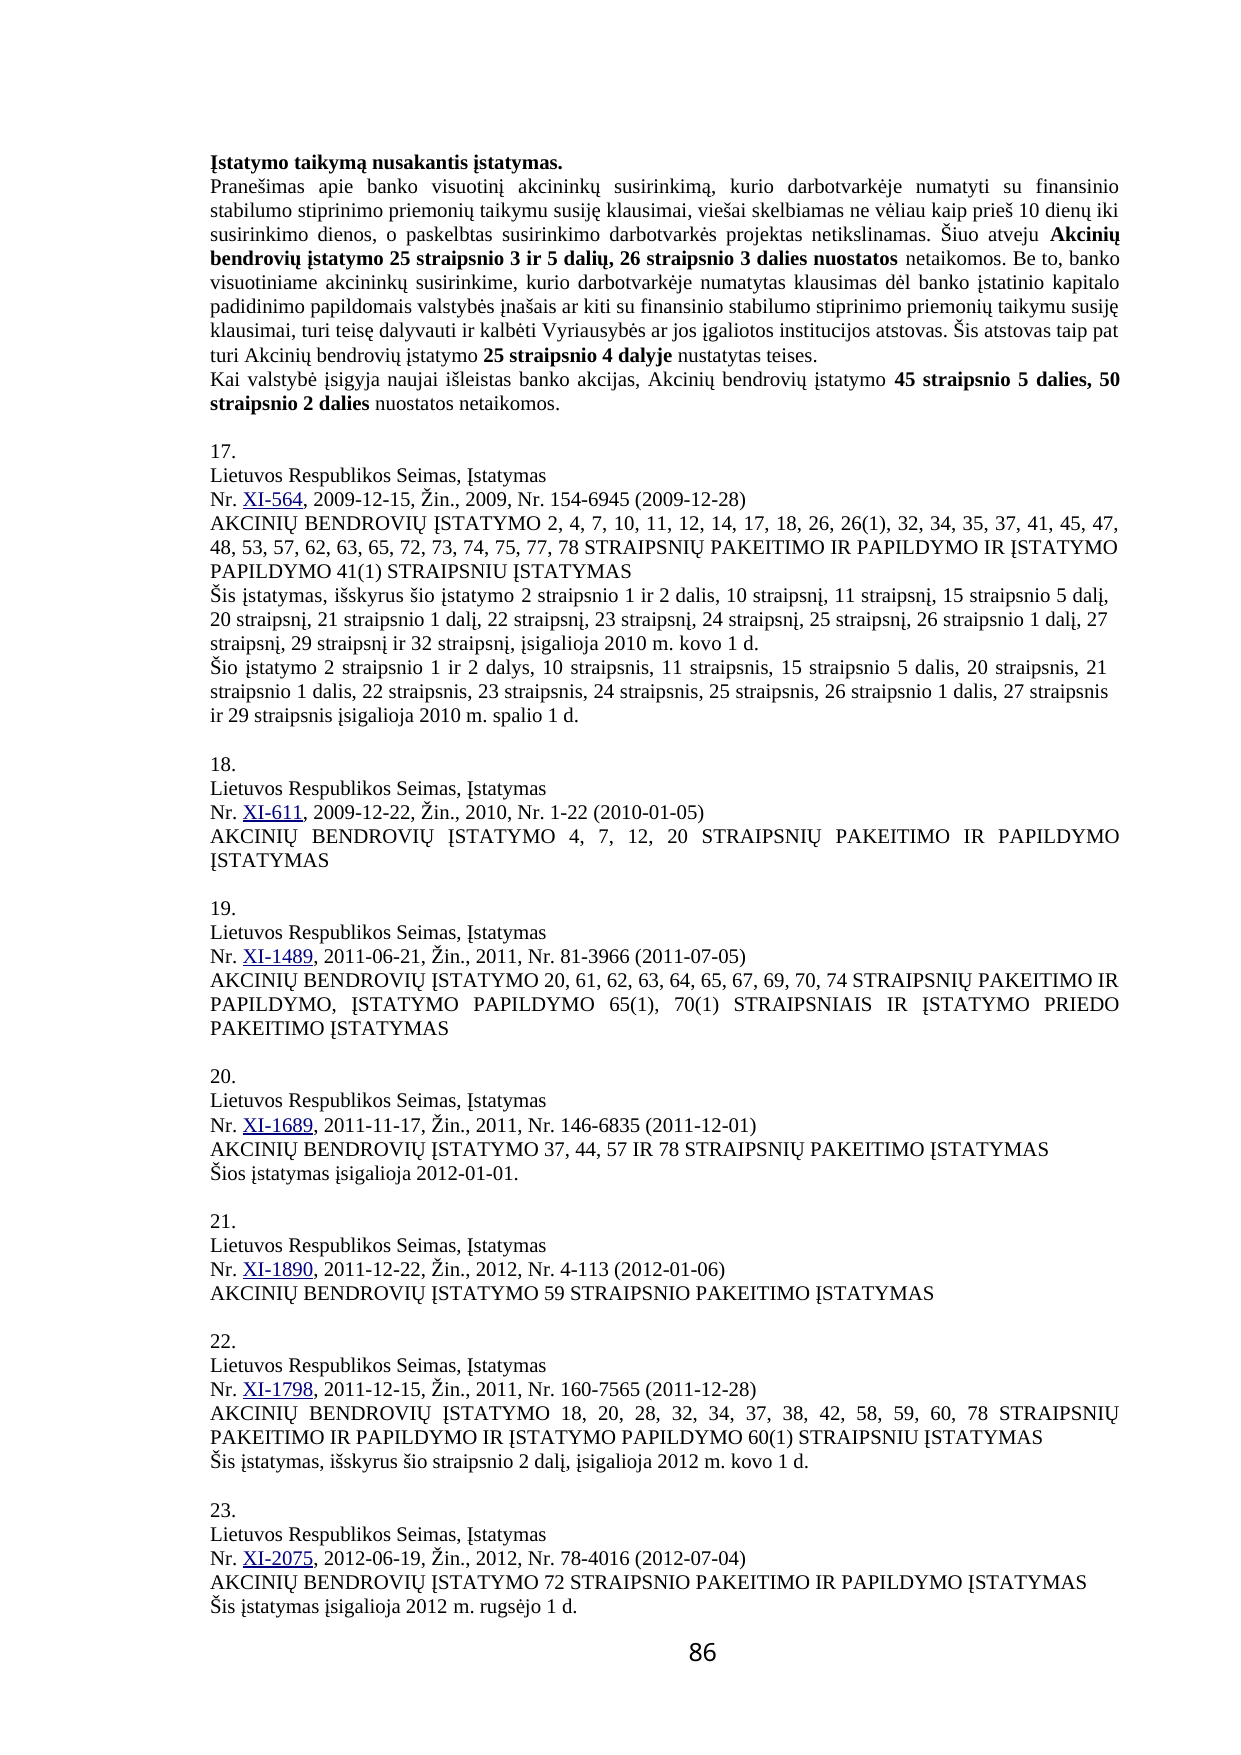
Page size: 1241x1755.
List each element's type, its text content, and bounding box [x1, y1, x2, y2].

text AKCINIŲ BENDROVIŲ ĮSTATYMO 59 STRAIPSNIO PAKEITIMO ĮSTATYMAS [210, 1281, 1120, 1305]
text Nr. XI-611, 2009-12-22, Žin., 2010, Nr. 1-22 (2010-01-05) [210, 800, 1120, 824]
text Šios įstatymas įsigalioja 2012-01-01. [210, 1161, 1120, 1185]
text AKCINIŲ BENDROVIŲ ĮSTATYMO 18, 20, 28, 32, 34, 37, 38, 42, 58, 59, 60, 78 STRAIPSNIŲ PAKEITIMO IR PAPILDYMO IR ĮSTATYMO PAPILDYMO 60(1) STRAIPSNIU ĮSTATYMAS [210, 1401, 1120, 1449]
text 18. [210, 752, 1120, 776]
text Šis įstatymas įsigalioja 2012 m. rugsėjo 1 d. [210, 1594, 1111, 1618]
text Lietuvos Respublikos Seimas, Įstatymas [210, 920, 1120, 944]
text Nr. XI-2075, 2012-06-19, Žin., 2012, Nr. 78-4016 (2012-07-04) [210, 1546, 1120, 1570]
text 19. [210, 896, 1120, 920]
text Lietuvos Respublikos Seimas, Įstatymas [210, 1088, 1120, 1112]
text Nr. XI-1489, 2011-06-21, Žin., 2011, Nr. 81-3966 (2011-07-05) [210, 944, 1120, 968]
text 22. [210, 1329, 1120, 1353]
text AKCINIŲ BENDROVIŲ ĮSTATYMO 37, 44, 57 IR 78 STRAIPSNIŲ PAKEITIMO ĮSTATYMAS [210, 1137, 1120, 1161]
text Lietuvos Respublikos Seimas, Įstatymas [210, 1522, 1120, 1546]
text AKCINIŲ BENDROVIŲ ĮSTATYMO 2, 4, 7, 10, 11, 12, 14, 17, 18, 26, 26(1), 32, 34, 35, 37, 41, 45, 47, 48, 53, 57, 62, 63, 65, 72, 73, 74, 75, 77, 78 STRAIPSNIŲ PAKEITIMO IR PAPILDYMO IR ĮSTATYMO PAPILDYMO 41(1) STRAIPSNIU ĮSTATYMAS [210, 511, 1120, 583]
text Įstatymo taikymą nusakantis įstatymas. [210, 150, 1120, 174]
text 21. [210, 1209, 1120, 1233]
text Nr. XI-564, 2009-12-15, Žin., 2009, Nr. 154-6945 (2009-12-28) [210, 487, 1120, 511]
text Šis įstatymas, išskyrus šio įstatymo 2 straipsnio 1 ir 2 dalis, 10 straipsnį, 11 straipsnį, 15 straipsnio 5 dalį, 20 straipsnį, 21 straipsnio 1 dalį, 22 straipsnį, 23 straipsnį, 24 straipsnį, 25 straipsnį, 26 straipsnio 1 dalį, 27 straipsnį, 29 straipsnį ir 32 straipsnį, įsigalioja 2010 m. kovo 1 d. [210, 583, 1110, 655]
text 23. [210, 1497, 1120, 1522]
text Šio įstatymo 2 straipsnio 1 ir 2 dalys, 10 straipsnis, 11 straipsnis, 15 straipsnio 5 dalis, 20 straipsnis, 21 straipsnio 1 dalis, 22 straipsnis, 23 straipsnis, 24 straipsnis, 25 straipsnis, 26 straipsnio 1 dalis, 27 straipsnis ir 29 straipsnis įsigalioja 2010 m. spalio 1 d. [210, 655, 1110, 727]
text Šis įstatymas, išskyrus šio straipsnio 2 dalį, įsigalioja 2012 m. kovo 1 d. [210, 1449, 1120, 1473]
text Nr. XI-1689, 2011-11-17, Žin., 2011, Nr. 146-6835 (2011-12-01) [210, 1112, 1120, 1137]
text Lietuvos Respublikos Seimas, Įstatymas [210, 1353, 1120, 1377]
text 20. [210, 1064, 1120, 1088]
text Lietuvos Respublikos Seimas, Įstatymas [210, 776, 1120, 800]
text AKCINIŲ BENDROVIŲ ĮSTATYMO 4, 7, 12, 20 STRAIPSNIŲ PAKEITIMO IR PAPILDYMO ĮSTATYMAS [210, 824, 1120, 872]
text Lietuvos Respublikos Seimas, Įstatymas [210, 1233, 1120, 1257]
text 17. [210, 439, 1120, 463]
text Pranešimas apie banko visuotinį akcininkų susirinkimą, kurio darbotvarkėje numatyti su finansinio stabilumo stiprinimo priemonių taikymu susiję klausimai, viešai skelbiamas ne vėliau kaip prieš 10 dienų iki susirinkimo dienos, o paskelbtas susirinkimo darbotvarkės projektas netikslinamas. Šiuo atveju Akcinių bendrovių įstatymo 25 straipsnio 3 ir 5 dalių, 26 straipsnio 3 dalies nuostatos netaikomos. Be to, banko visuotiniame akcininkų susirinkime, kurio darbotvarkėje numatytas klausimas dėl banko įstatinio kapitalo padidinimo papildomais valstybės įnašais ar kiti su finansinio stabilumo stiprinimo priemonių taikymu susiję klausimai, turi teisę dalyvauti ir kalbėti Vyriausybės ar jos įgaliotos institucijos atstovas. Šis atstovas taip pat turi Akcinių bendrovių įstatymo 25 straipsnio 4 dalyje nustatytas teises. [210, 174, 1120, 367]
text Kai valstybė įsigyja naujai išleistas banko akcijas, Akcinių bendrovių įstatymo 45 straipsnio 5 dalies, 50 straipsnio 2 dalies nuostatos netaikomos. [210, 367, 1120, 415]
text Nr. XI-1890, 2011-12-22, Žin., 2012, Nr. 4-113 (2012-01-06) [210, 1257, 1120, 1281]
text AKCINIŲ BENDROVIŲ ĮSTATYMO 72 STRAIPSNIO PAKEITIMO IR PAPILDYMO ĮSTATYMAS [210, 1570, 1120, 1594]
text AKCINIŲ BENDROVIŲ ĮSTATYMO 20, 61, 62, 63, 64, 65, 67, 69, 70, 74 STRAIPSNIŲ PAKEITIMO IR PAPILDYMO, ĮSTATYMO PAPILDYMO 65(1), 70(1) STRAIPSNIAIS IR ĮSTATYMO PRIEDO PAKEITIMO ĮSTATYMAS [210, 968, 1120, 1040]
text Lietuvos Respublikos Seimas, Įstatymas [210, 463, 1120, 487]
text Nr. XI-1798, 2011-12-15, Žin., 2011, Nr. 160-7565 (2011-12-28) [210, 1377, 1120, 1401]
